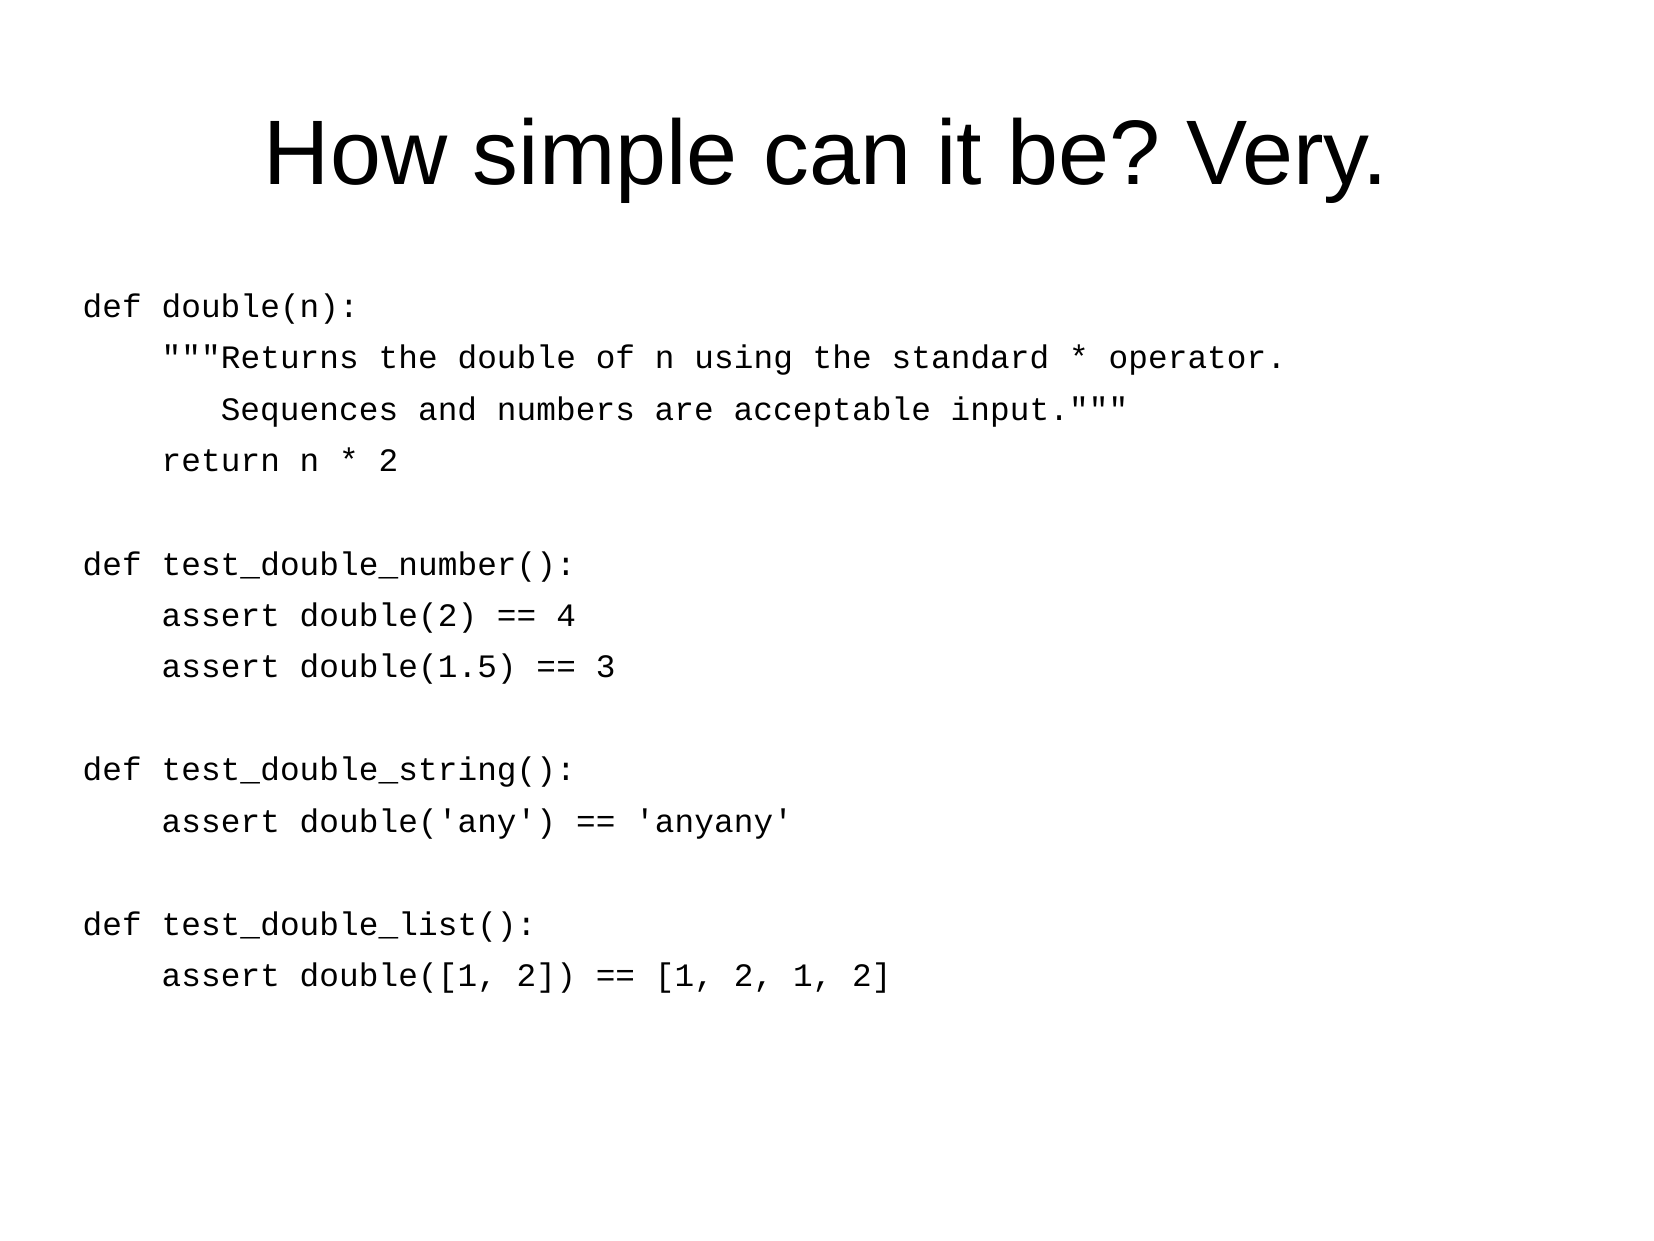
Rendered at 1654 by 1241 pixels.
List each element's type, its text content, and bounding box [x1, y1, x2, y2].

title How simple can it be? Very. [82, 49, 1571, 257]
list def double(n): """Returns the double of n using the standard * operator. Sequences and numbers are acceptable input.""" return n * 2 def test_double_number(): assert double(2) == 4 assert double(1.5) == 3 def test_double_string(): assert double('any') == 'anyany' def test_double_list(): assert double([1, 2]) == [1, 2, 1, 2] [82, 290, 1571, 1010]
